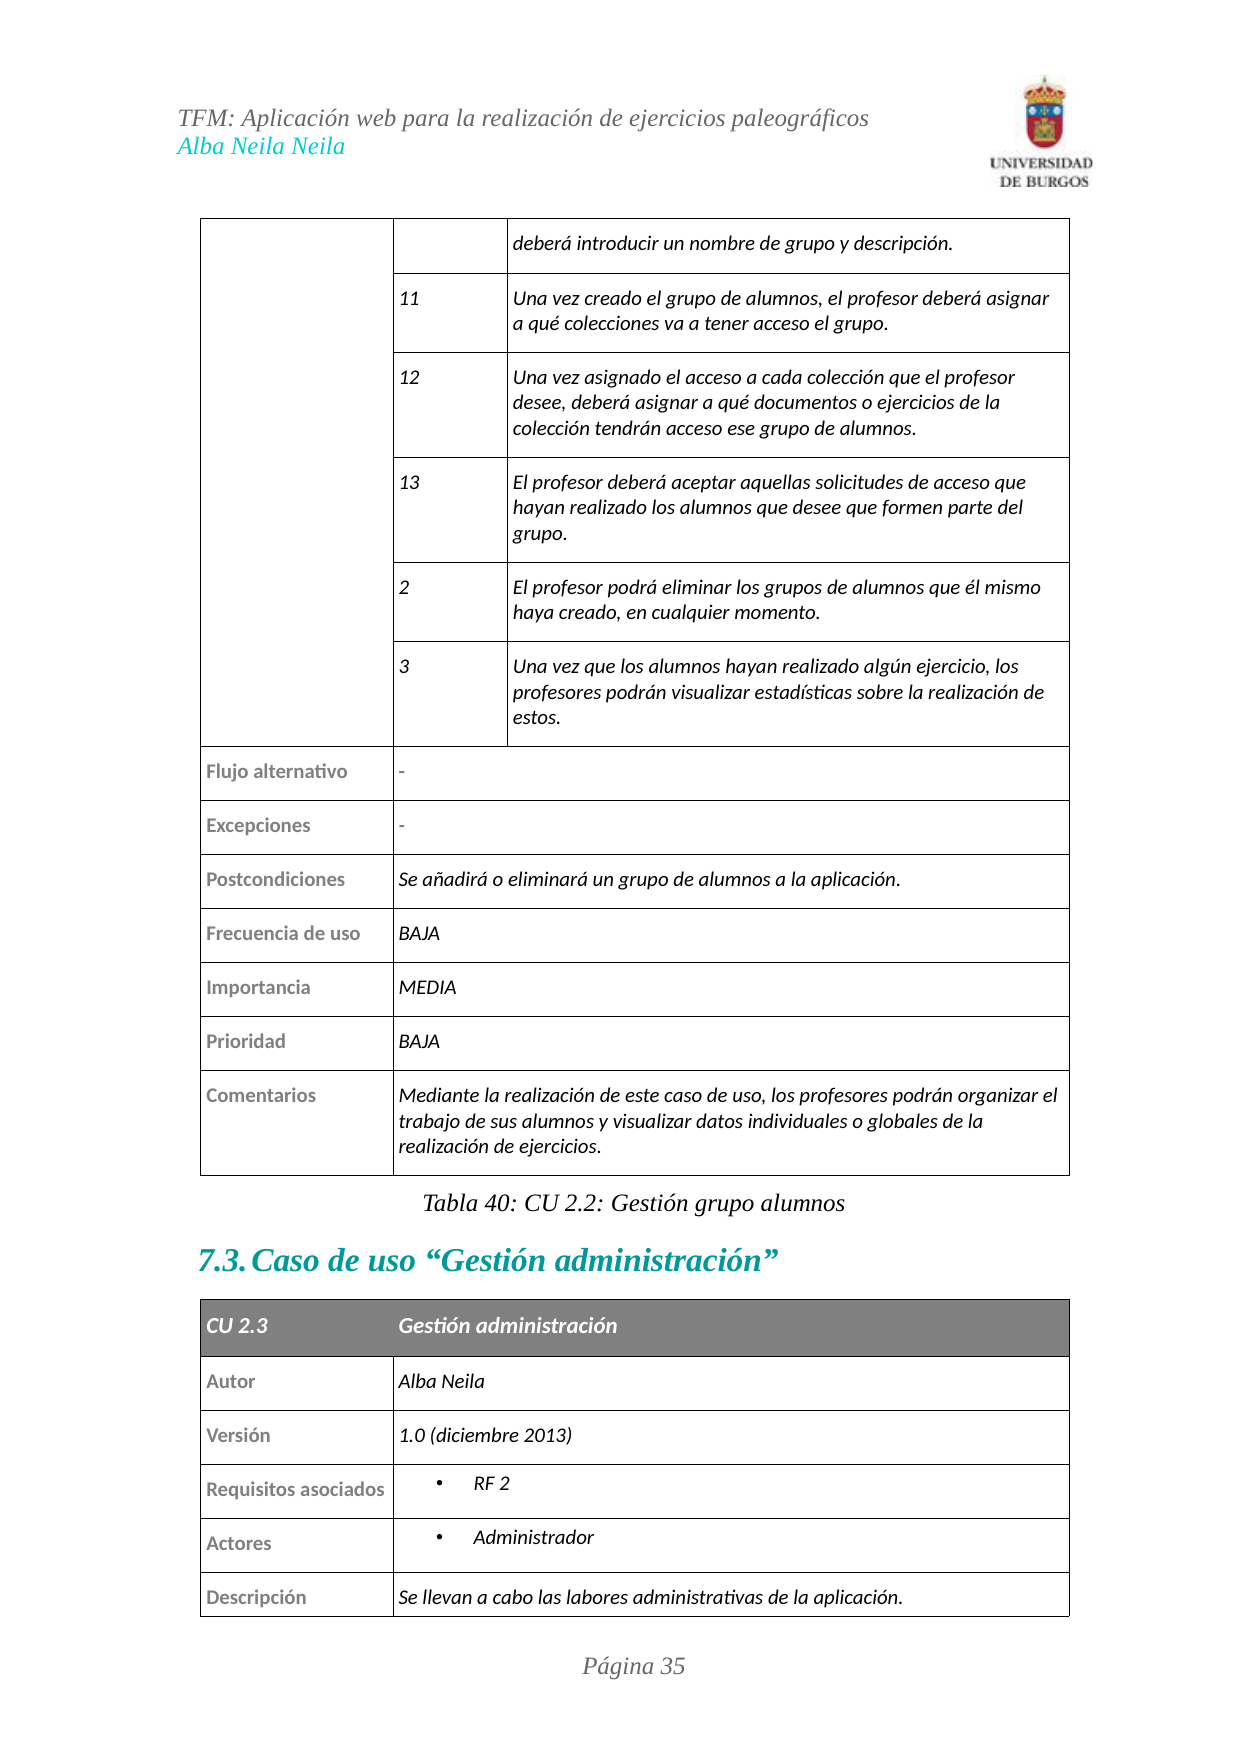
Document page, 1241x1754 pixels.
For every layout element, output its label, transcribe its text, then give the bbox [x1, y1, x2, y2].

table_cell Una vez asignado el acceso a cada colección que el profesor desee, deberá asignar a qué documentos o ejercicios de la colección tendrán acceso ese grupo de alumnos. [508, 353, 1069, 457]
table_cell Frecuencia de uso [201, 909, 393, 962]
table_cell [201, 219, 393, 746]
table_cell Excepciones [201, 801, 393, 854]
table_cell Flujo alternativo [201, 747, 393, 800]
table_cell MEDIA [394, 963, 1069, 1016]
table_cell Requisitos asociados [201, 1465, 393, 1518]
table_cell Prioridad [201, 1017, 393, 1070]
table_cell Se llevan a cabo las labores administrativas de la aplicación. [394, 1573, 1069, 1616]
table_header CU 2.3 [201, 1300, 393, 1356]
table_cell Actores [201, 1519, 393, 1572]
table_cell Importancia [201, 963, 393, 1016]
table_cell 13 [394, 458, 507, 562]
subtitle Caso de uso “Gestión administración” [189, 1240, 1092, 1279]
table_cell deberá introducir un nombre de grupo y descripción. [508, 219, 1069, 272]
table_cell Versión [201, 1411, 393, 1464]
table_cell RF 2 [394, 1465, 1069, 1518]
table_cell Administrador [394, 1519, 1069, 1572]
table_cell 12 [394, 353, 507, 457]
table_cell 2 [394, 563, 507, 641]
text Tabla 40: CU 2.2: Gestión grupo alumnos [177, 1188, 1092, 1217]
table_cell [394, 219, 507, 272]
table_cell BAJA [394, 1017, 1069, 1070]
table_cell 3 [394, 642, 507, 746]
table_cell Alba Neila [394, 1357, 1069, 1410]
table_cell BAJA [394, 909, 1069, 962]
table_cell Comentarios [201, 1071, 393, 1175]
table_cell El profesor podrá eliminar los grupos de alumnos que él mismo haya creado, en cualquier momento. [508, 563, 1069, 641]
table_cell 1.0 (diciembre 2013) [394, 1411, 1069, 1464]
table_cell Postcondiciones [201, 855, 393, 908]
table_cell - [394, 801, 1069, 854]
table_header Gestión administración [393, 1300, 1069, 1356]
table_cell El profesor deberá aceptar aquellas solicitudes de acceso que hayan realizado los alumnos que desee que formen parte del grupo. [508, 458, 1069, 562]
table_cell Se añadirá o eliminará un grupo de alumnos a la aplicación. [394, 855, 1069, 908]
table_cell Descripción [201, 1573, 393, 1616]
table_cell Autor [201, 1357, 393, 1410]
table_cell 11 [394, 274, 507, 352]
table_cell - [394, 747, 1069, 800]
table_cell Mediante la realización de este caso de uso, los profesores podrán organizar el trabajo de sus alumnos y visualizar datos individuales o globales de la realización de ejercicios. [394, 1071, 1069, 1175]
picture [990, 75, 1093, 187]
table_cell Una vez creado el grupo de alumnos, el profesor deberá asignar a qué colecciones va a tener acceso el grupo. [508, 274, 1069, 352]
table_cell Una vez que los alumnos hayan realizado algún ejercicio, los profesores podrán visualizar estadísticas sobre la realización de estos. [508, 642, 1069, 746]
